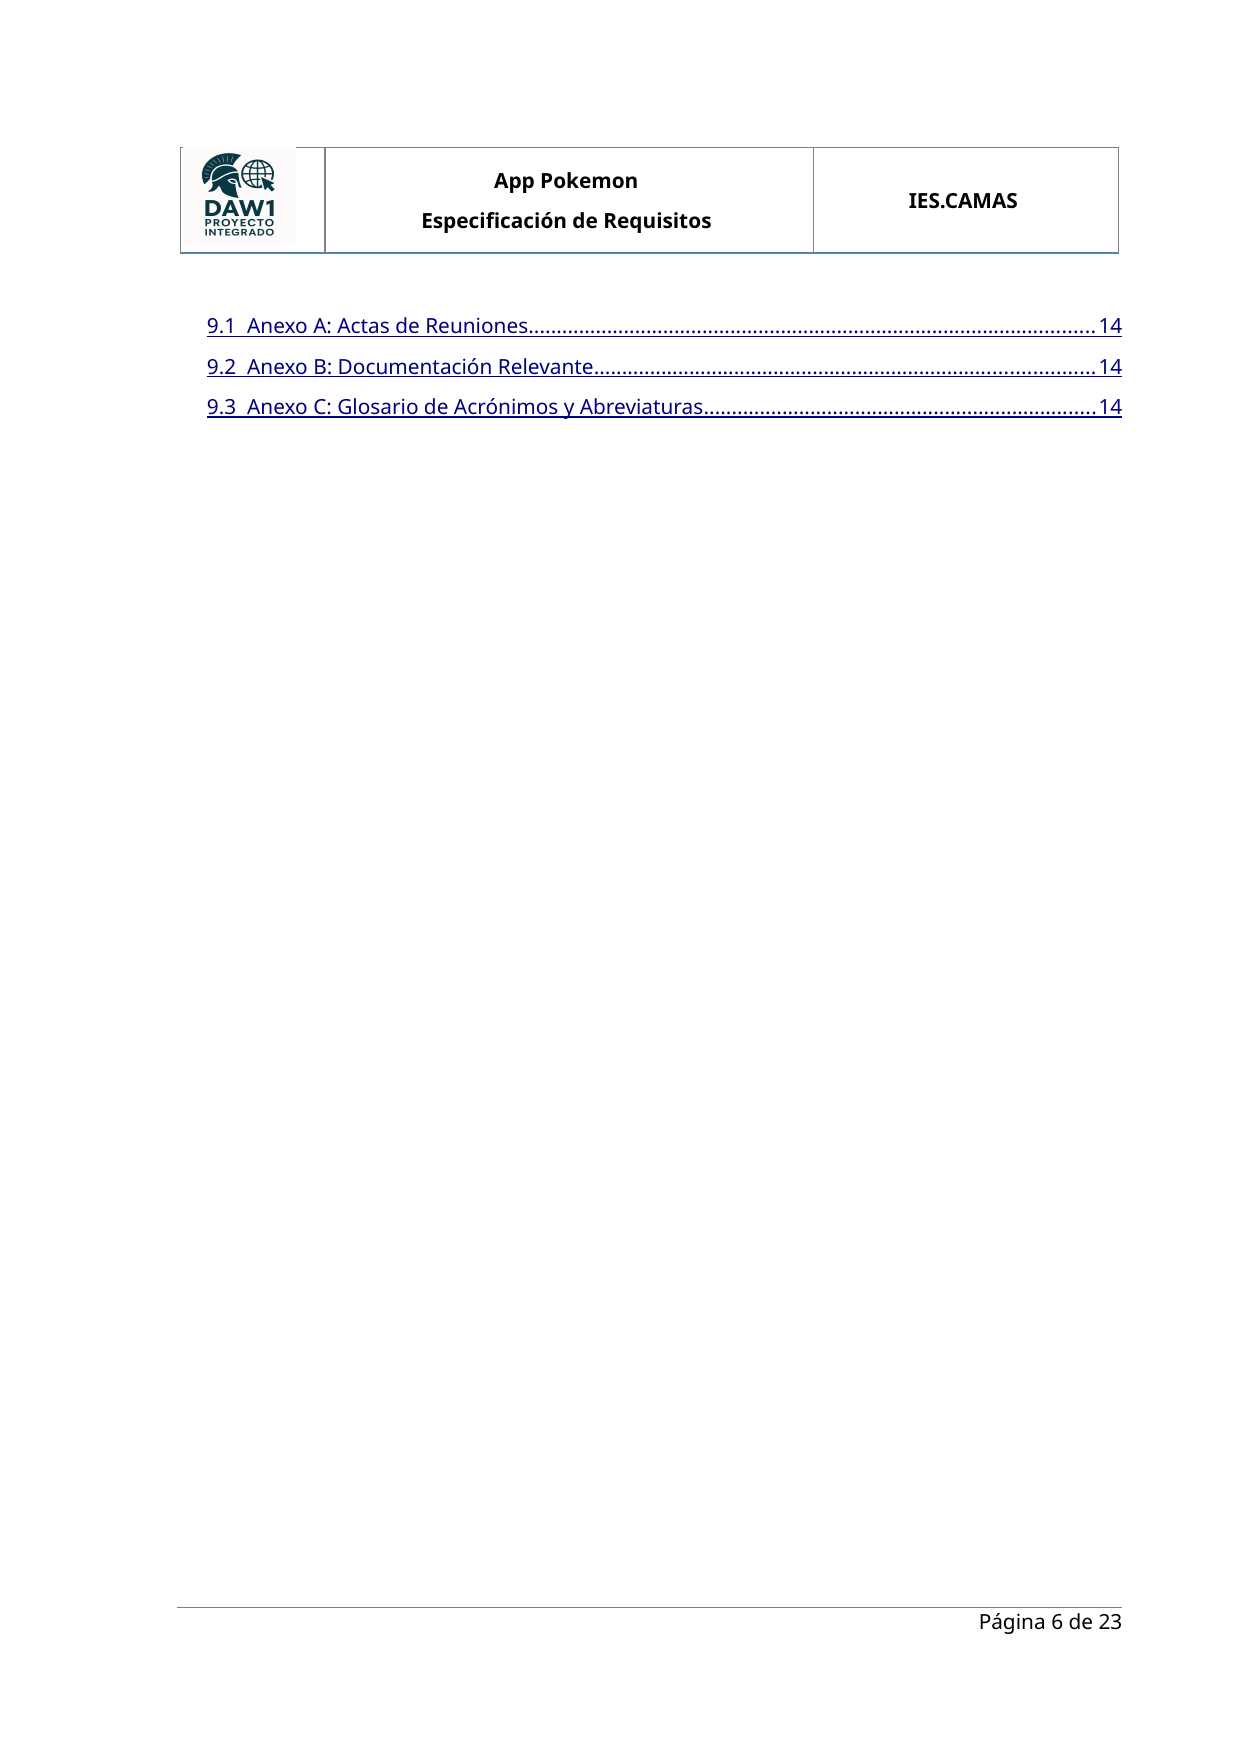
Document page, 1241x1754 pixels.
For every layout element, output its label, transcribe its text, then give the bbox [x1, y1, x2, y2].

text 9.2 Anexo B: Documentación Relevante 14 [207, 352, 1122, 376]
picture [183, 147, 296, 246]
text 9.3 Anexo C: Glosario de Acrónimos y Abreviaturas 14 [207, 392, 1122, 416]
text 9.1 Anexo A: Actas de Reuniones 14 [207, 311, 1122, 336]
